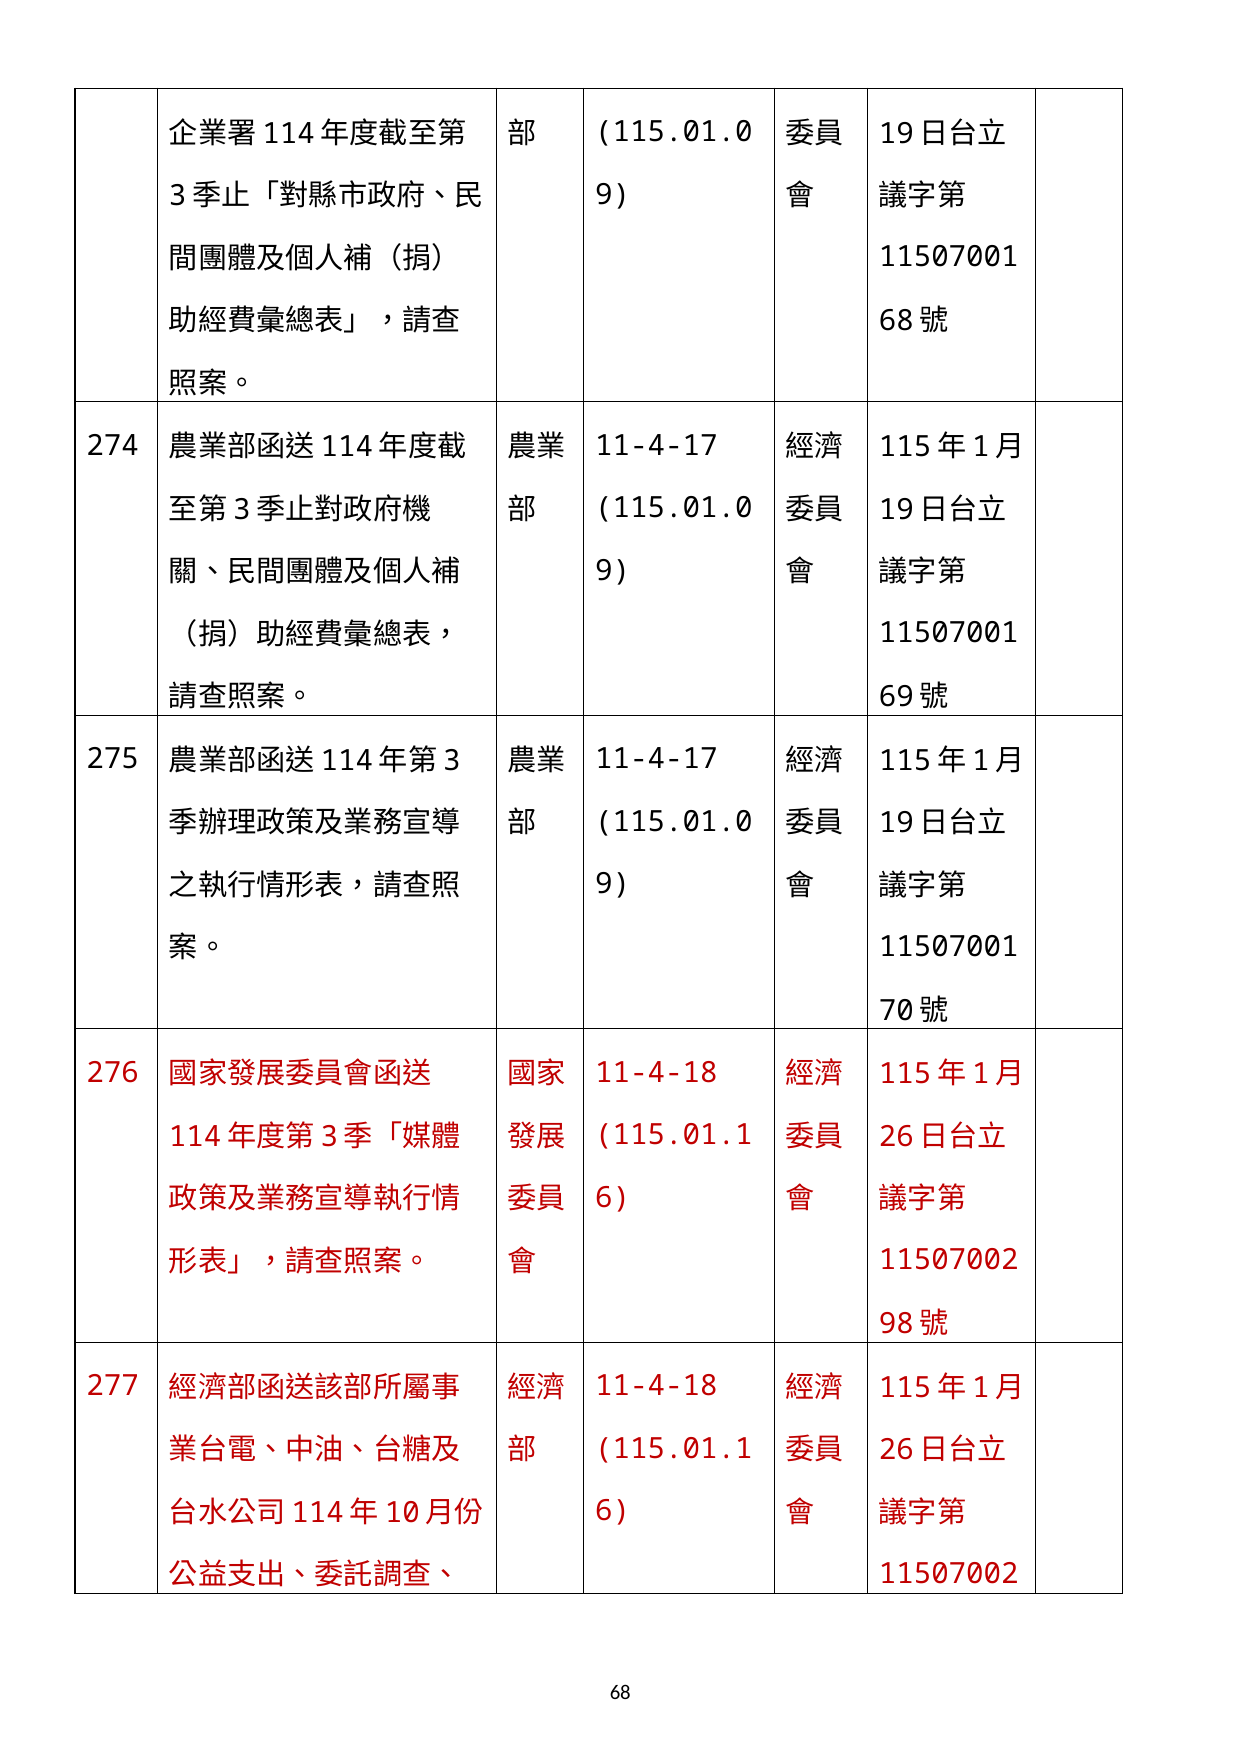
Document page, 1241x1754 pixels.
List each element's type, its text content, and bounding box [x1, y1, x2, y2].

table_cell 委員會 [775, 89, 867, 401]
table_cell [1036, 89, 1122, 401]
table_cell 11-4-18 (115.01.16) [584, 1029, 774, 1342]
table_cell 經濟委員會 [775, 1029, 867, 1342]
table_cell 275 [76, 716, 157, 1028]
table_cell 115年1月26日台立議字第11507002 [868, 1343, 1035, 1593]
table_cell 農業部 [497, 716, 583, 1028]
table_cell 部 [497, 89, 583, 401]
table_cell [1036, 402, 1122, 715]
table_cell 國家發展委員會函送114年度第3季「媒體政策及業務宣導執行情形表」，請查照案。 [158, 1029, 496, 1342]
table_cell [76, 89, 157, 401]
table_cell 274 [76, 402, 157, 715]
table_cell (115.01.09) [584, 89, 774, 401]
table_cell 農業部 [497, 402, 583, 715]
table_cell 19日台立議字第1150700168號 [868, 89, 1035, 401]
table_cell 農業部函送114年度截至第3季止對政府機關、民間團體及個人補（捐）助經費彙總表，請查照案。 [158, 402, 496, 715]
table_cell 277 [76, 1343, 157, 1593]
table_cell 經濟委員會 [775, 1343, 867, 1593]
table_cell 276 [76, 1029, 157, 1342]
table_cell 經濟委員會 [775, 716, 867, 1028]
table_cell 經濟委員會 [775, 402, 867, 715]
table_cell 115年1月19日台立議字第1150700170號 [868, 716, 1035, 1028]
table_cell 115年1月26日台立議字第1150700298號 [868, 1029, 1035, 1342]
table_cell [1036, 716, 1122, 1028]
table_cell 11-4-17 (115.01.09) [584, 716, 774, 1028]
table_cell 國家發展委員會 [497, 1029, 583, 1342]
table_cell [1036, 1343, 1122, 1593]
table_cell 農業部函送114年第3季辦理政策及業務宣導之執行情形表，請查照案。 [158, 716, 496, 1028]
table_cell 11-4-17 (115.01.09) [584, 402, 774, 715]
table_cell 115年1月19日台立議字第1150700169號 [868, 402, 1035, 715]
table_cell [1036, 1029, 1122, 1342]
table_cell 經濟部 [497, 1343, 583, 1593]
table_cell 企業署114年度截至第3季止「對縣市政府、民間團體及個人補（捐）助經費彙總表」，請查照案。 [158, 89, 496, 401]
table_cell 經濟部函送該部所屬事業台電、中油、台糖及台水公司114年10月份公益支出、委託調查、 [158, 1343, 496, 1593]
table_cell 11-4-18 (115.01.16) [584, 1343, 774, 1593]
